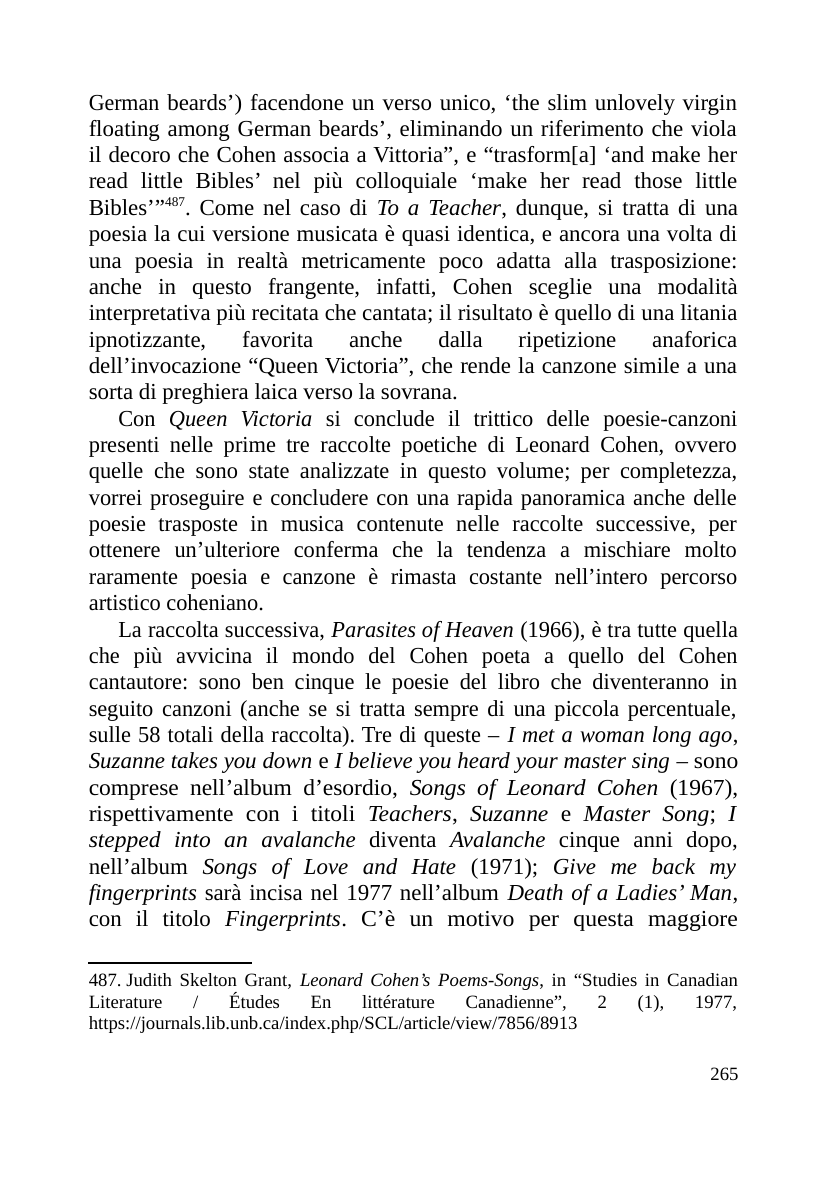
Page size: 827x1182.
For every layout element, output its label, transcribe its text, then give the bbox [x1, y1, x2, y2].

text Con Queen Victoria si conclude il trittico delle poesie-canzoni presenti nelle prime tre raccolte poetiche di Leonard Cohen, ovvero quelle che sono state analizzate in questo volume; per completezza, vorrei proseguire e concludere con una rapida panoramica anche delle poesie trasposte in musica contenute nelle raccolte successive, per ottenere un’ulteriore conferma che la tendenza a mischiare molto raramente poesia e canzone è rimasta costante nell’intero percorso artistico coheniano. [88, 405, 738, 616]
text Judith Skelton Grant, Leonard Cohen’s Poems-Songs, in “Studies in Canadian Literature / Études En littérature Canadienne”, 2 (1), 1977, https://journals.lib.unb.ca/index.php/SCL/article/view/7856/8913 [88, 969, 738, 1034]
text German beards’) facendone un verso unico, ‘the slim unlovely virgin floating among German beards’, eliminando un riferimento che viola il decoro che Cohen associa a Vittoria”, e “trasform[a] ‘and make her read little Bibles’ nel più colloquiale ‘make her read those little Bibles’”. Come nel caso di To a Teacher, dunque, si tratta di una poesia la cui versione musicata è quasi identica, e ancora una volta di una poesia in realtà metricamente poco adatta alla trasposizione: anche in questo frangente, infatti, Cohen sceglie una modalità interpretativa più recitata che cantata; il risultato è quello di una litania ipnotizzante, favorita anche dalla ripetizione anaforica dell’invocazione “Queen Victoria”, che rende la canzone simile a una sorta di preghiera laica verso la sovrana. [88, 88, 738, 405]
text La raccolta successiva, Parasites of Heaven (1966), è tra tutte quella che più avvicina il mondo del Cohen poeta a quello del Cohen cantautore: sono ben cinque le poesie del libro che diventeranno in seguito canzoni (anche se si tratta sempre di una piccola percentuale, sulle 58 totali della raccolta). Tre di queste – I met a woman long ago, Suzanne takes you down e I believe you heard your master sing – sono comprese nell’album d’esordio, Songs of Leonard Cohen (1967), rispettivamente con i titoli Teachers, Suzanne e Master Song; I stepped into an avalanche diventa Avalanche cinque anni dopo, nell’album Songs of Love and Hate (1971); Give me back my fingerprints sarà incisa nel 1977 nell’album Death of a Ladies’ Man, con il titolo Fingerprints. C’è un motivo per questa maggiore [88, 616, 738, 932]
